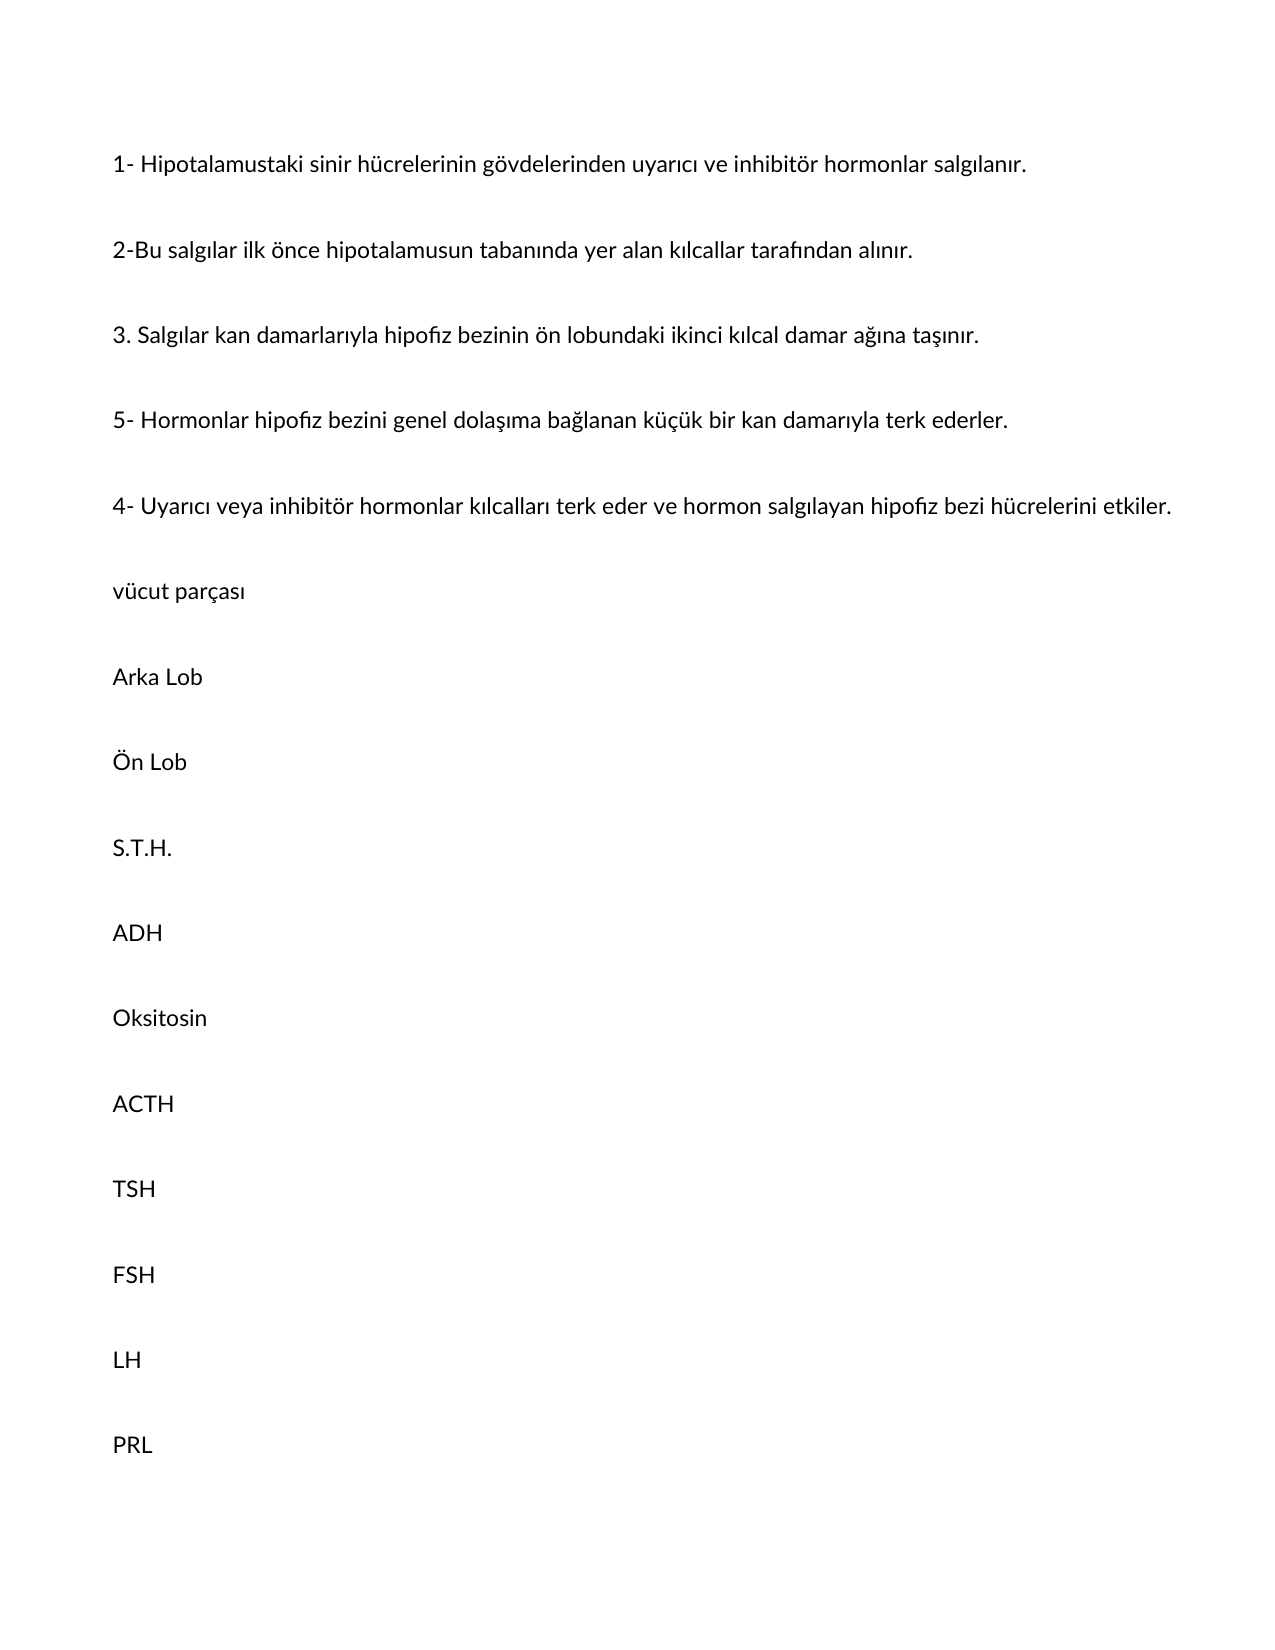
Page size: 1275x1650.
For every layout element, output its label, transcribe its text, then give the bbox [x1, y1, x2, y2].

text Ön Lob [75, 748, 1200, 775]
text LH [75, 1346, 1200, 1373]
text TSH [75, 1175, 1200, 1202]
text 3. Salgılar kan damarlarıyla hipofiz bezinin ön lobundaki ikinci kılcal damar ağına taşınır. [75, 321, 1200, 348]
text PRL [75, 1431, 1200, 1459]
text Arka Lob [75, 662, 1200, 690]
text 4- Uyarıcı veya inhibitör hormonlar kılcalları terk eder ve hormon salgılayan hipofiz bezi hücrelerini etkiler. [75, 492, 1200, 519]
text FSH [75, 1260, 1200, 1288]
text 1- Hipotalamustaki sinir hücrelerinin gövdelerinden uyarıcı ve inhibitör hormonlar salgılanır. [75, 150, 1200, 177]
text 5- Hormonlar hipofiz bezini genel dolaşıma bağlanan küçük bir kan damarıyla terk ederler. [75, 406, 1200, 434]
text ADH [75, 919, 1200, 946]
text S.T.H. [75, 833, 1200, 861]
text ACTH [75, 1089, 1200, 1117]
text 2-Bu salgılar ilk önce hipotalamusun tabanında yer alan kılcallar tarafından alınır. [75, 235, 1200, 263]
text vücut parçası [75, 577, 1200, 604]
text Oksitosin [75, 1004, 1200, 1032]
